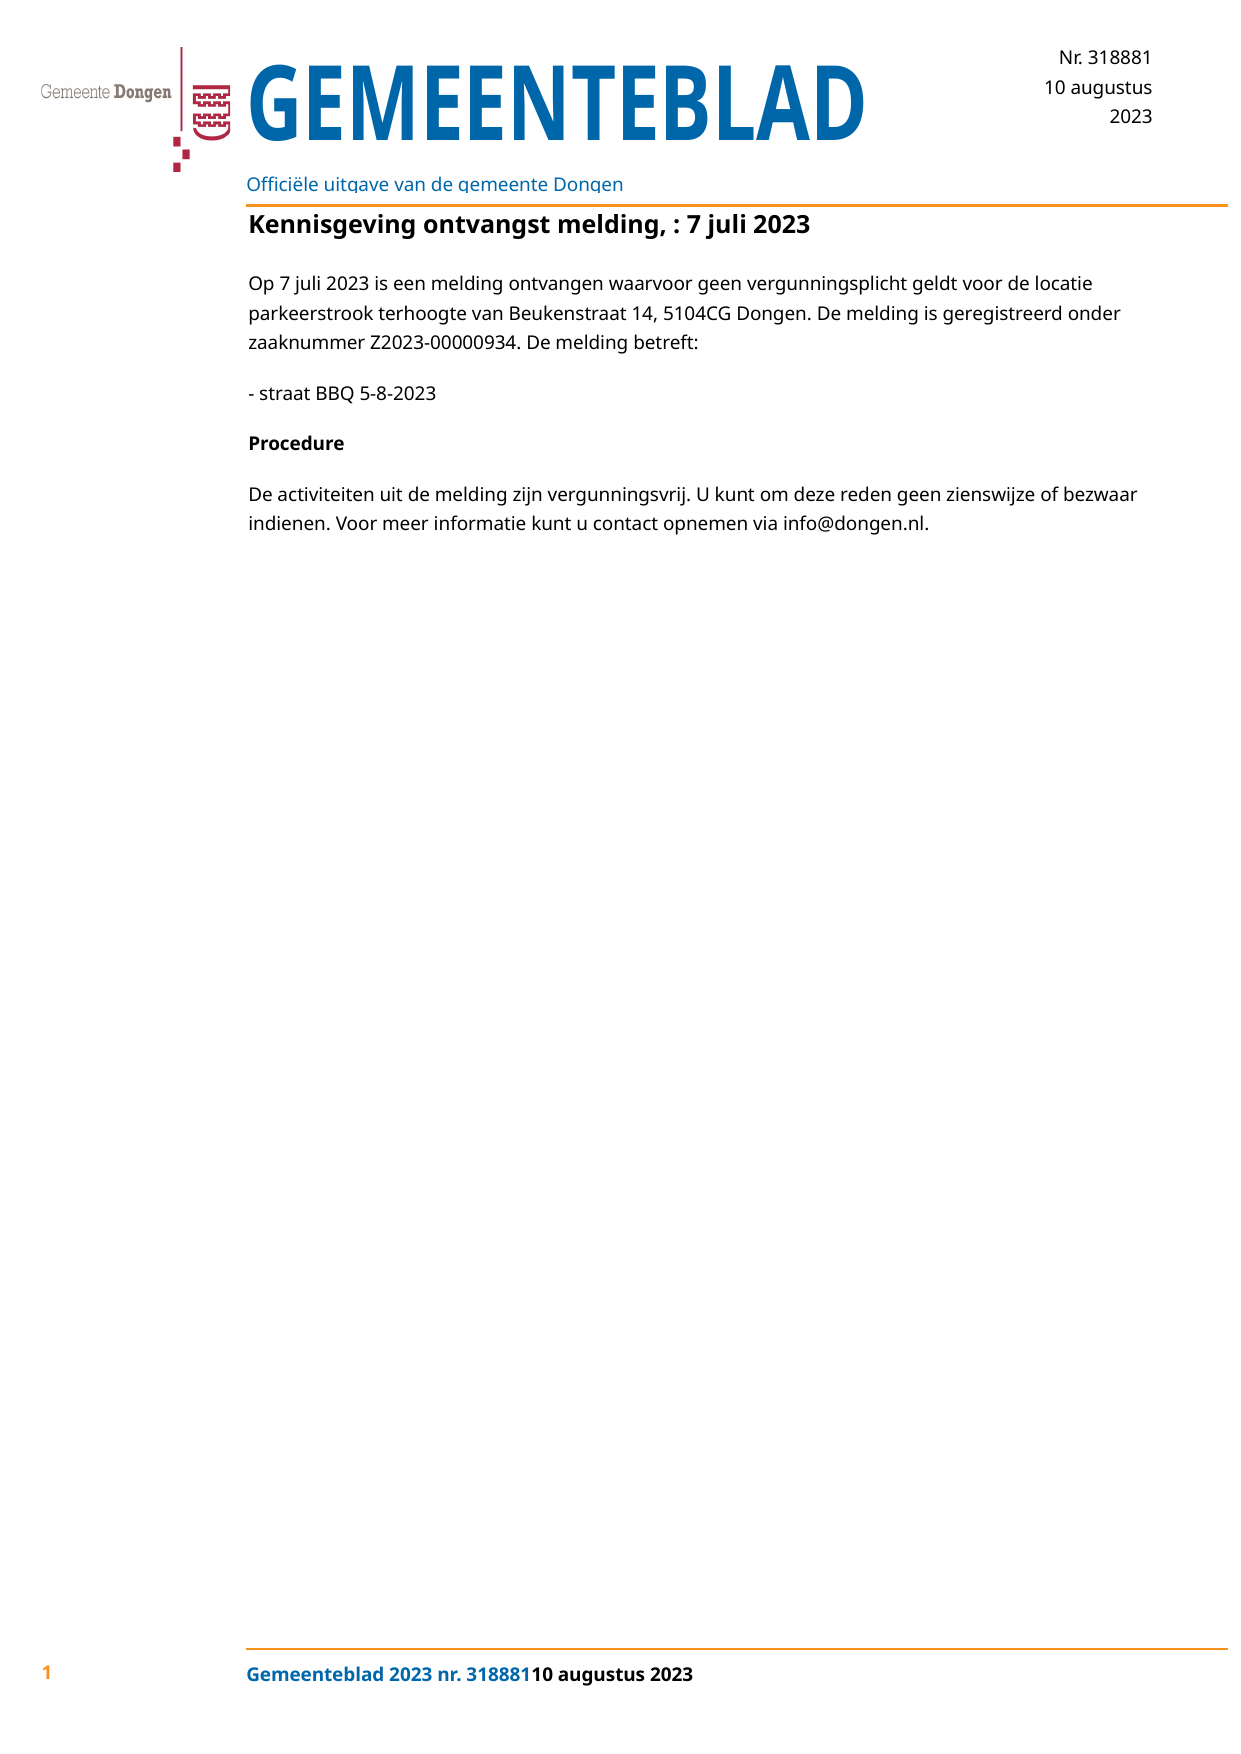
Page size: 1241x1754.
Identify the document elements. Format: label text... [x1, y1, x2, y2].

text Op 7 juli 2023 is een melding ontvangen waarvoor geen vergunningsplicht geldt voor de locatie parkeerstrook terhoogte van Beukenstraat 14, 5104CG Dongen. De melding is geregistreerd onder zaaknummer Z2023-00000934. De melding betreft: [248, 270, 1152, 355]
text De activiteiten uit de melding zijn vergunningsvrij. U kunt om deze reden geen zienswijze of bezwaar indienen. Voor meer informatie kunt u contact opnemen via info@dongen.nl. [248, 481, 1152, 536]
picture [41, 47, 231, 172]
text Procedure [248, 430, 1152, 456]
text - straat BBQ 5-8-2023 [248, 380, 1152, 406]
text Kennisgeving ontvangst melding, : 7 juli 2023 [248, 207, 1152, 241]
